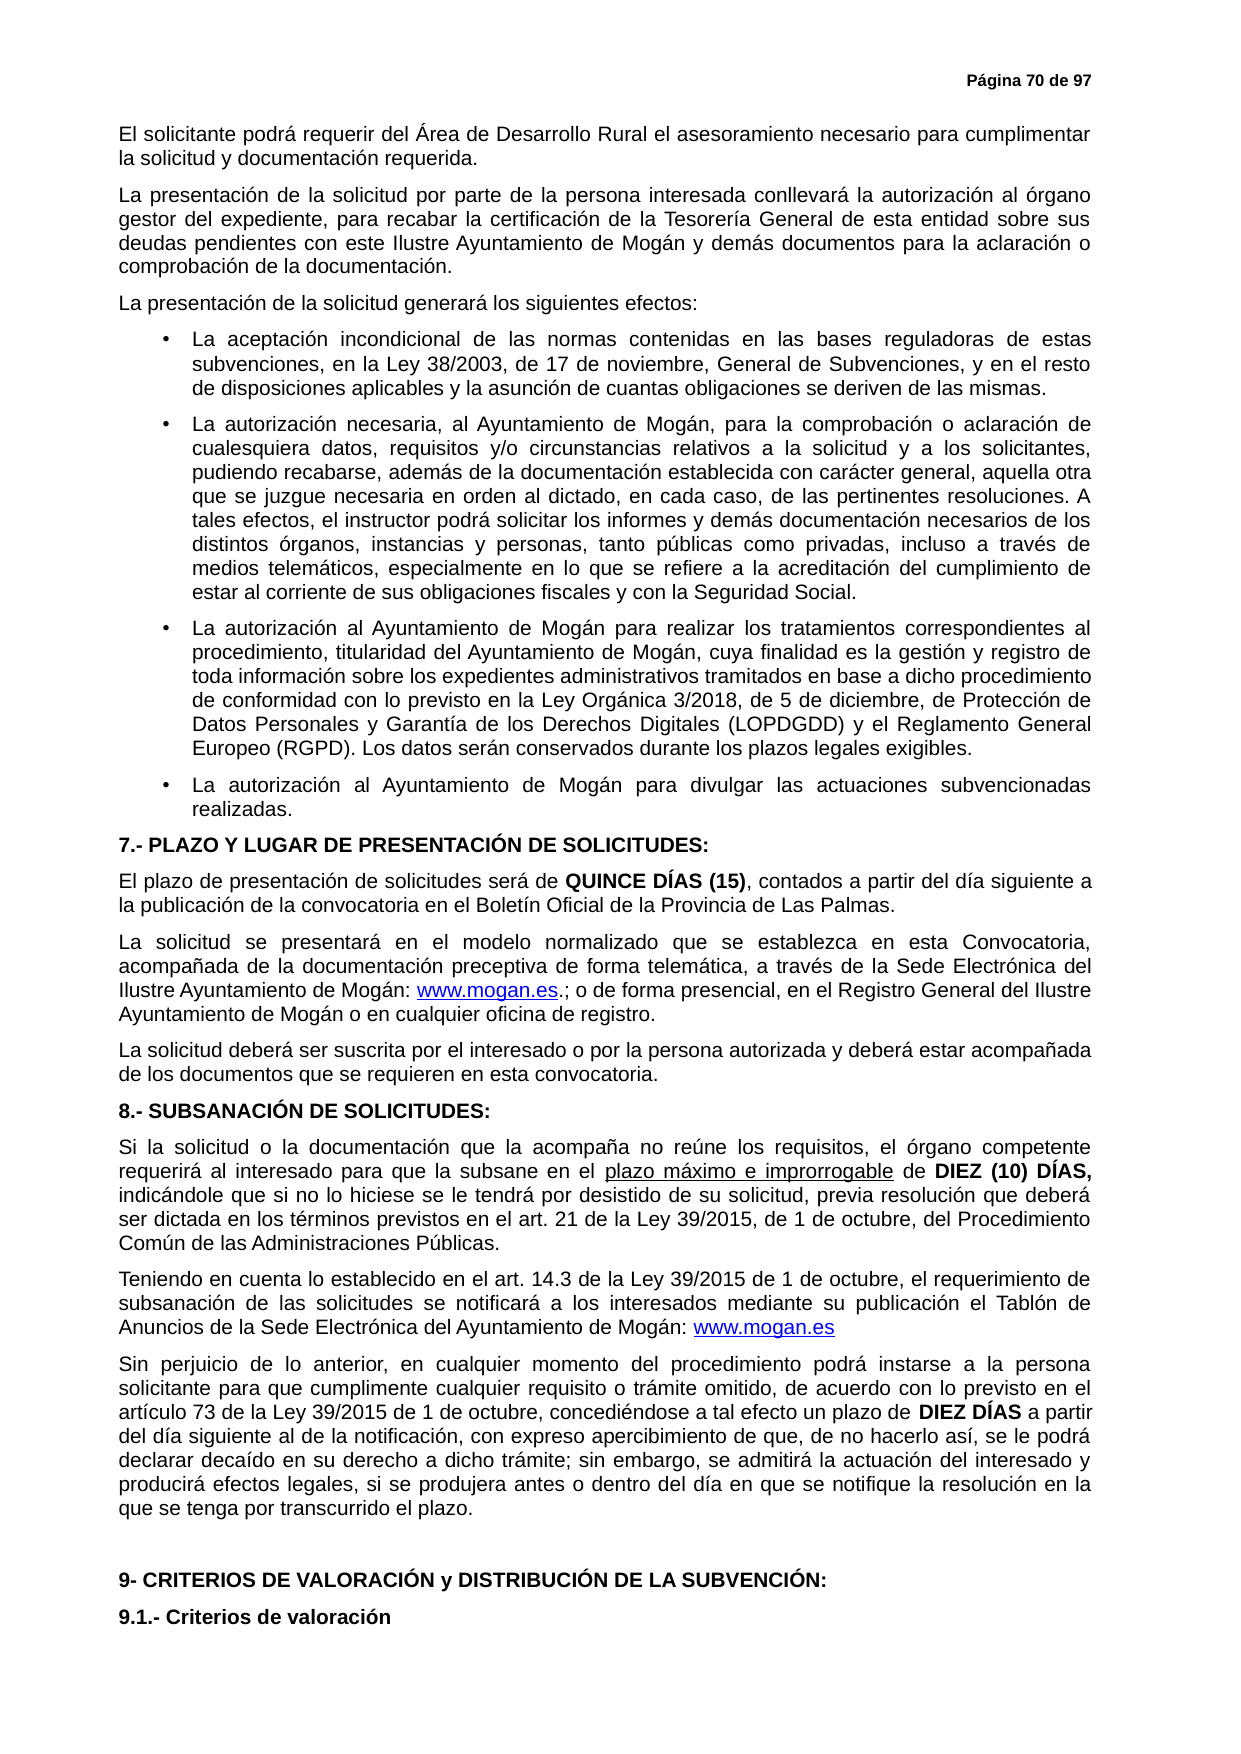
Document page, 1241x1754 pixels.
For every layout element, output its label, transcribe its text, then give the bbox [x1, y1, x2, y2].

text La presentación de la solicitud generará los siguientes efectos: [118, 291, 1092, 315]
text 8.- SUBSANACIÓN DE SOLICITUDES: [118, 1098, 1092, 1122]
list La autorización al Ayuntamiento de Mogán para realizar los tratamientos correspondientes al procedimiento, titularidad del Ayuntamiento de Mogán, cuya finalidad es la gestión y registro de toda información sobre los expedientes administrativos tramitados en base a dicho procedimiento de conformidad con lo previsto en la Ley Orgánica 3/2018, de 5 de diciembre, de Protección de Datos Personales y Garantía de los Derechos Digitales (LOPDGDD) y el Reglamento General Europeo (RGPD). Los datos serán conservados durante los plazos legales exigibles. [162, 616, 1092, 760]
text Teniendo en cuenta lo establecido en el art. 14.3 de la Ley 39/2015 de 1 de octubre, el requerimiento de subsanación de las solicitudes se notificará a los interesados mediante su publicación el Tablón de Anuncios de la Sede Electrónica del Ayuntamiento de Mogán: www.mogan.es [118, 1267, 1092, 1339]
list La aceptación incondicional de las normas contenidas en las bases reguladoras de estas subvenciones, en la Ley 38/2003, de 17 de noviembre, General de Subvenciones, y en el resto de disposiciones aplicables y la asunción de cuantas obligaciones se deriven de las mismas. [162, 327, 1092, 399]
text 9.1.- Criterios de valoración [118, 1605, 1092, 1629]
text El plazo de presentación de solicitudes será de QUINCE DÍAS (15), contados a partir del día siguiente a la publicación de la convocatoria en el Boletín Oficial de la Provincia de Las Palmas. [118, 869, 1092, 917]
text Sin perjuicio de lo anterior, en cualquier momento del procedimiento podrá instarse a la persona solicitante para que cumplimente cualquier requisito o trámite omitido, de acuerdo con lo previsto en el artículo 73 de la Ley 39/2015 de 1 de octubre, concediéndose a tal efecto un plazo de DIEZ DÍAS a partir del día siguiente al de la notificación, con expreso apercibimiento de que, de no hacerlo así, se le podrá declarar decaído en su derecho a dicho trámite; sin embargo, se admitirá la actuación del interesado y producirá efectos legales, si se produjera antes o dentro del día en que se notifique la resolución en la que se tenga por transcurrido el plazo. [118, 1352, 1092, 1519]
list La autorización al Ayuntamiento de Mogán para divulgar las actuaciones subvencionadas realizadas. [162, 772, 1092, 820]
text El solicitante podrá requerir del Área de Desarrollo Rural el asesoramiento necesario para cumplimentar la solicitud y documentación requerida. [118, 122, 1092, 170]
list La autorización necesaria, al Ayuntamiento de Mogán, para la comprobación o aclaración de cualesquiera datos, requisitos y/o circunstancias relativos a la solicitud y a los solicitantes, pudiendo recabarse, además de la documentación establecida con carácter general, aquella otra que se juzgue necesaria en orden al dictado, en cada caso, de las pertinentes resoluciones. A tales efectos, el instructor podrá solicitar los informes y demás documentación necesarios de los distintos órganos, instancias y personas, tanto públicas como privadas, incluso a través de medios telemáticos, especialmente en lo que se refiere a la acreditación del cumplimiento de estar al corriente de sus obligaciones fiscales y con la Seguridad Social. [162, 412, 1092, 603]
text 7.- PLAZO Y LUGAR DE PRESENTACIÓN DE SOLICITUDES: [118, 833, 1092, 857]
text La solicitud se presentará en el modelo normalizado que se establezca en esta Convocatoria, acompañada de la documentación preceptiva de forma telemática, a través de la Sede Electrónica del Ilustre Ayuntamiento de Mogán: www.mogan.es.; o de forma presencial, en el Registro General del Ilustre Ayuntamiento de Mogán o en cualquier oficina de registro. [118, 930, 1092, 1026]
text La presentación de la solicitud por parte de la persona interesada conllevará la autorización al órgano gestor del expediente, para recabar la certificación de la Tesorería General de esta entidad sobre sus deudas pendientes con este Ilustre Ayuntamiento de Mogán y demás documentos para la aclaración o comprobación de la documentación. [118, 182, 1092, 278]
text La solicitud deberá ser suscrita por el interesado o por la persona autorizada y deberá estar acompañada de los documentos que se requieren en esta convocatoria. [118, 1038, 1092, 1086]
text 9- CRITERIOS DE VALORACIÓN y DISTRIBUCIÓN DE LA SUBVENCIÓN: [118, 1568, 1092, 1592]
text Si la solicitud o la documentación que la acompaña no reúne los requisitos, el órgano competente requerirá al interesado para que la subsane en el plazo máximo e improrrogable de DIEZ (10) DÍAS, indicándole que si no lo hiciese se le tendrá por desistido de su solicitud, previa resolución que deberá ser dictada en los términos previstos en el art. 21 de la Ley 39/2015, de 1 de octubre, del Procedimiento Común de las Administraciones Públicas. [118, 1135, 1092, 1255]
